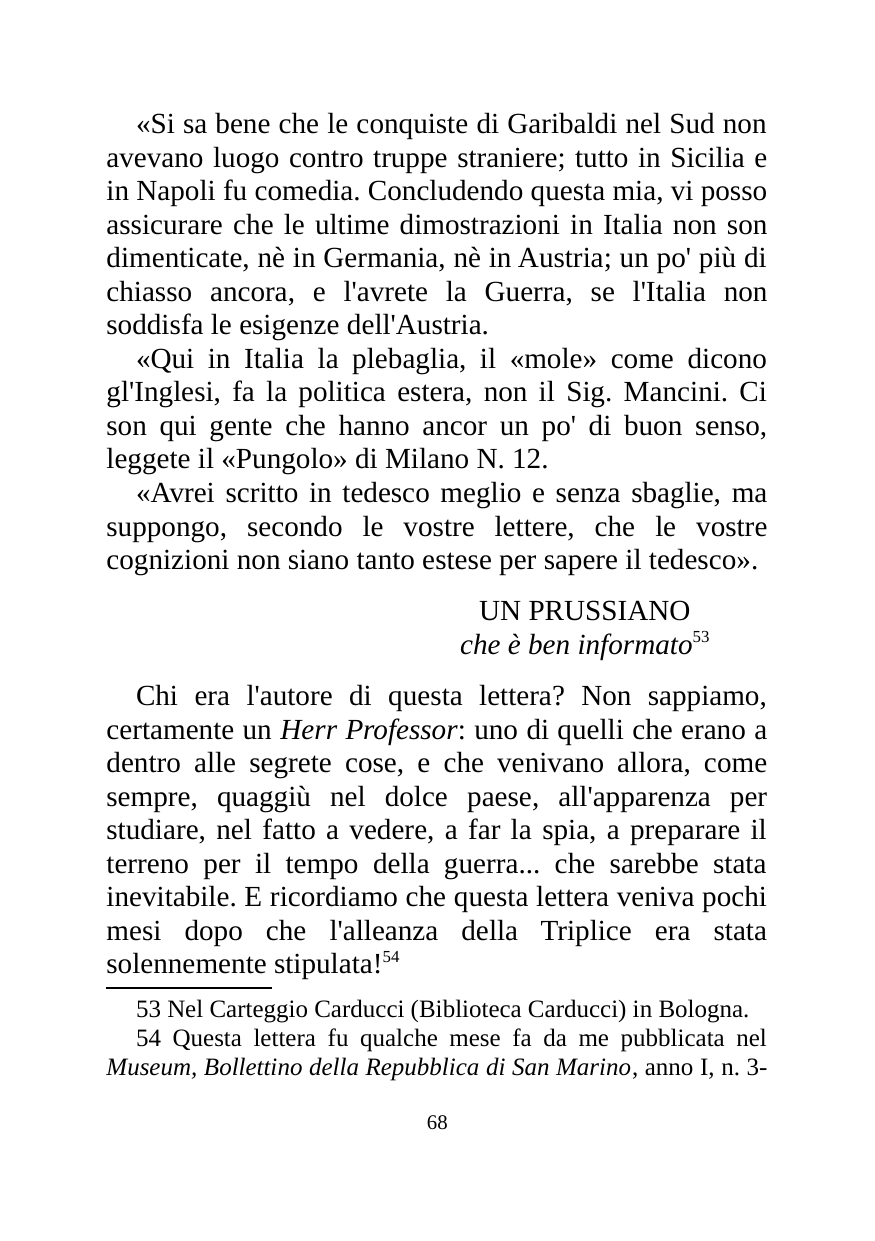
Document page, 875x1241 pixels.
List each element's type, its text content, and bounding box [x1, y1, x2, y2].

text «Avrei scritto in tedesco meglio e senza sbaglie, ma suppongo, secondo le vostre lettere, che le vostre cognizioni non siano tanto estese per sapere il tedesco». [106, 475, 768, 576]
text Nel Carteggio Carducci (Biblioteca Carducci) in Bologna. [106, 994, 768, 1023]
text «Si sa bene che le conquiste di Garibaldi nel Sud non avevano luogo contro truppe straniere; tutto in Sicilia e in Napoli fu comedia. Concludendo questa mia, vi posso assicurare che le ultime dimostrazioni in Italia non son dimenticate, nè in Germania, nè in Austria; un po' più di chiasso ancora, e l'avrete la Guerra, se l'Italia non soddisfa le esigenze dell'Austria. [106, 106, 768, 341]
text Questa lettera fu qualche mese fa da me pubblicata nel Museum, Bollettino della Repubblica di San Marino, anno I, n. 3- [106, 1023, 768, 1080]
text Chi era l'autore di questa lettera? Non sappiamo, certamente un Herr Professor: uno di quelli che erano a dentro alle segrete cose, e che venivano allora, come sempre, quaggiù nel dolce paese, all'apparenza per studiare, nel fatto a vedere, a far la spia, a preparare il terreno per il tempo della guerra... che sarebbe stata inevitabile. E ricordiamo che questa lettera veniva pochi mesi dopo che l'alleanza della Triplice era stata solennemente stipulata! [106, 678, 768, 980]
text «Qui in Italia la plebaglia, il «mole» come dicono gl'Inglesi, fa la politica estera, non il Sig. Mancini. Ci son qui gente che hanno ancor un po' di buon senso, leggete il «Pungolo» di Milano N. 12. [106, 341, 768, 475]
text UN PRUSSIANO che è ben informato [402, 593, 768, 661]
